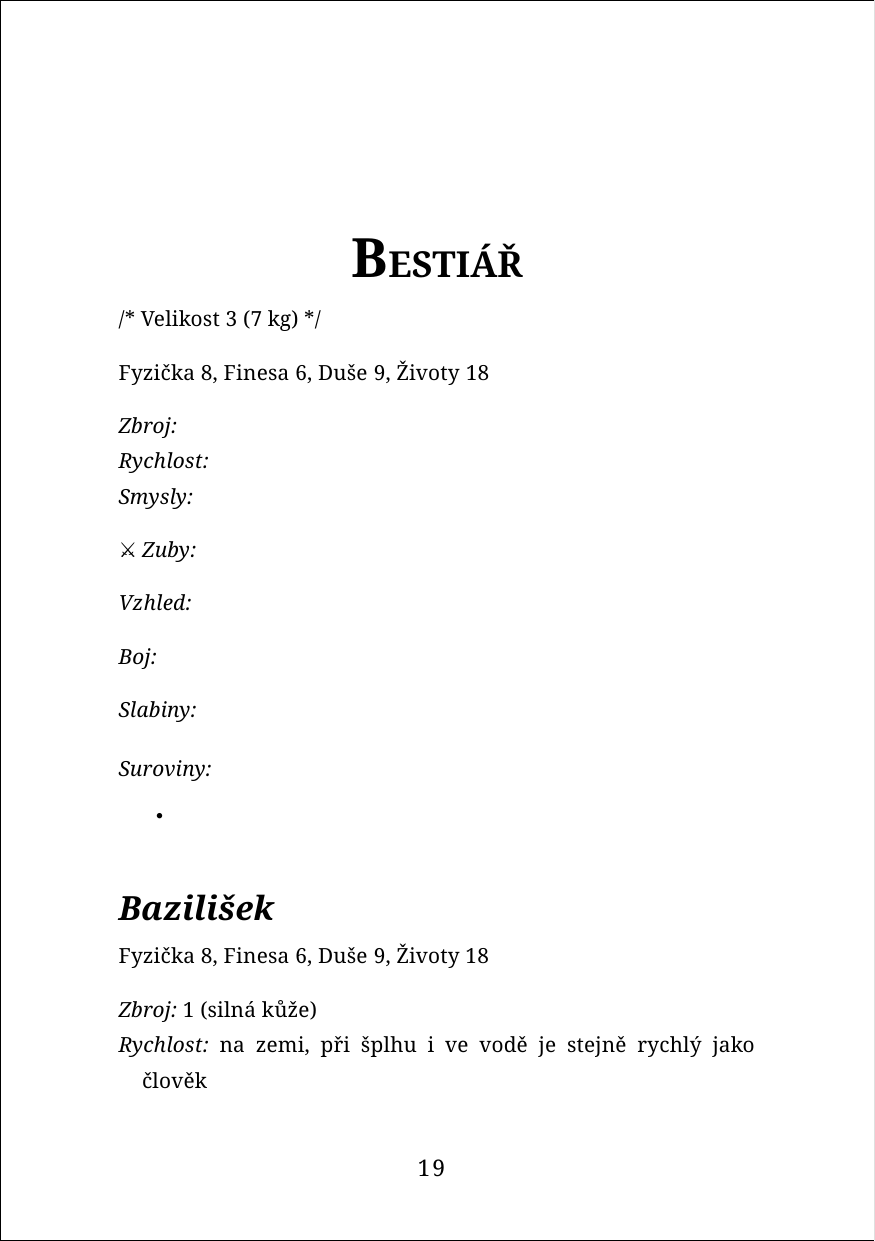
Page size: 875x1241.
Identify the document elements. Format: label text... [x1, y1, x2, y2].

text Rychlost: na zemi, při šplhu i ve vodě je stejně rychlý jako člověk [118, 1030, 756, 1094]
text Boj: [118, 642, 756, 670]
text Zbroj: [118, 411, 756, 439]
text /* Velikost 3 (7 kg) */ [118, 304, 756, 333]
text ⚔ Zuby: [118, 535, 756, 564]
text Vzhled: [118, 588, 756, 617]
text Suroviny: [118, 754, 756, 783]
text Smysly: [118, 482, 756, 511]
subtitle Bestiář [118, 219, 756, 293]
text Zbroj: 1 (silná kůže) [118, 995, 756, 1023]
subtitle Bazilišek [118, 884, 756, 930]
text Rychlost: [118, 447, 756, 475]
text Slabiny: [118, 695, 756, 723]
text Fyzička 8, Finesa 6, Duše 9, Životy 18 [118, 941, 756, 970]
text Fyzička 8, Finesa 6, Duše 9, Životy 18 [118, 358, 756, 386]
